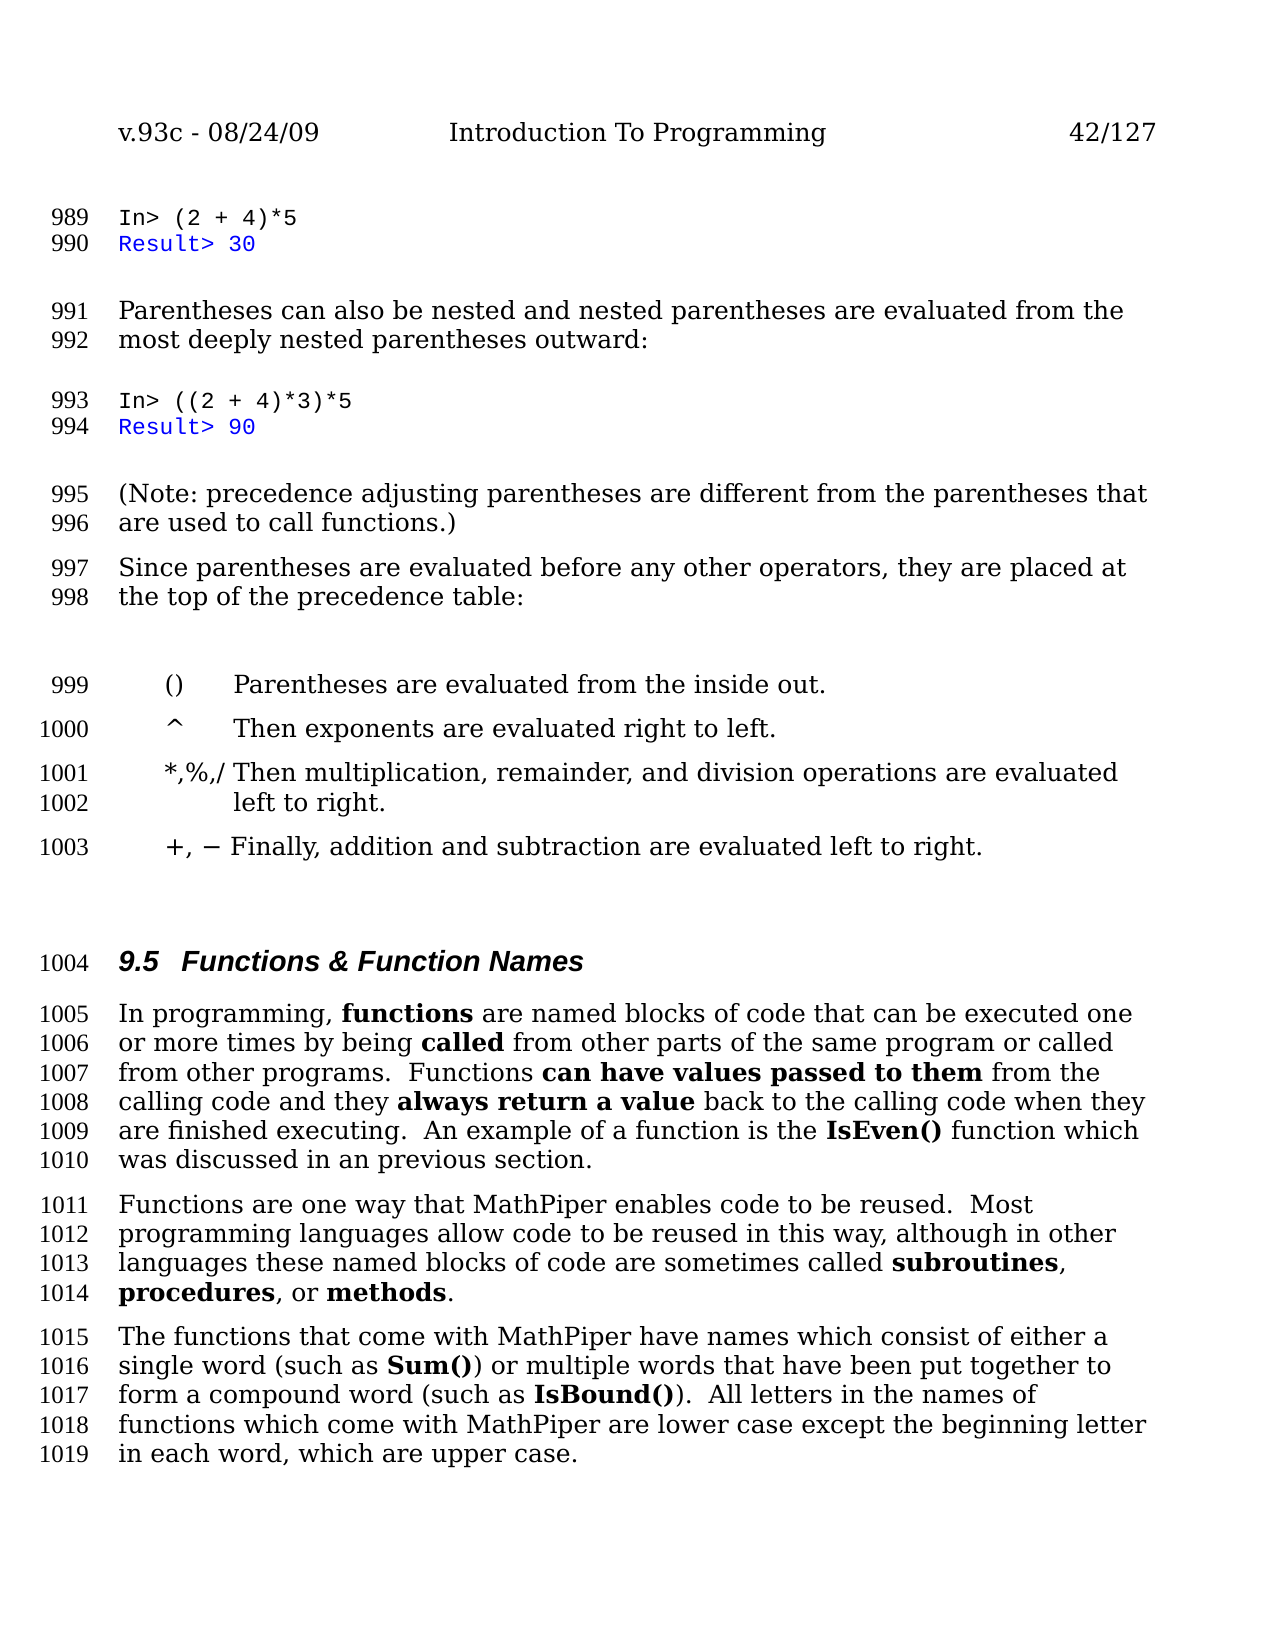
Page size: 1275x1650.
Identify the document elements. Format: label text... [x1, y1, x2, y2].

text Result> 30 [118, 232, 1157, 258]
subtitle Functions & Function Names [118, 944, 1157, 978]
text Parentheses can also be nested and nested parentheses are evaluated from the most deeply nested parentheses outward: [118, 296, 1157, 354]
text +, − Finally, addition and subtraction are evaluated left to right. [164, 832, 1157, 861]
text Functions are one way that MathPiper enables code to be reused. Most programming languages allow code to be reused in this way, although in other languages these named blocks of code are sometimes called subroutines, procedures, or methods. [118, 1190, 1157, 1307]
text In> ((2 + 4)*3)*5 [118, 389, 1157, 415]
text (Note: precedence adjusting parentheses are different from the parentheses that are used to call functions.) [118, 479, 1157, 538]
text Since parentheses are evaluated before any other operators, they are placed at the top of the precedence table: [118, 553, 1157, 611]
text *,%,/ Then multiplication, remainder, and division operations are evaluated left to right. [164, 759, 1157, 817]
text Result> 90 [118, 415, 1157, 441]
text ^ Then exponents are evaluated right to left. [164, 714, 1157, 744]
text In programming, functions are named blocks of code that can be executed one or more times by being called from other parts of the same program or called from other programs. Functions can have values passed to them from the calling code and they always return a value back to the calling code when they are finished executing. An example of a function is the IsEven() function which was discussed in an previous section. [118, 999, 1157, 1175]
text () Parentheses are evaluated from the inside out. [164, 670, 1157, 699]
text In> (2 + 4)*5 [118, 206, 1157, 232]
text The functions that come with MathPiper have names which consist of either a single word (such as Sum()) or multiple words that have been put together to form a compound word (such as IsBound()). All letters in the names of functions which come with MathPiper are lower case except the beginning letter in each word, which are upper case. [118, 1322, 1157, 1468]
